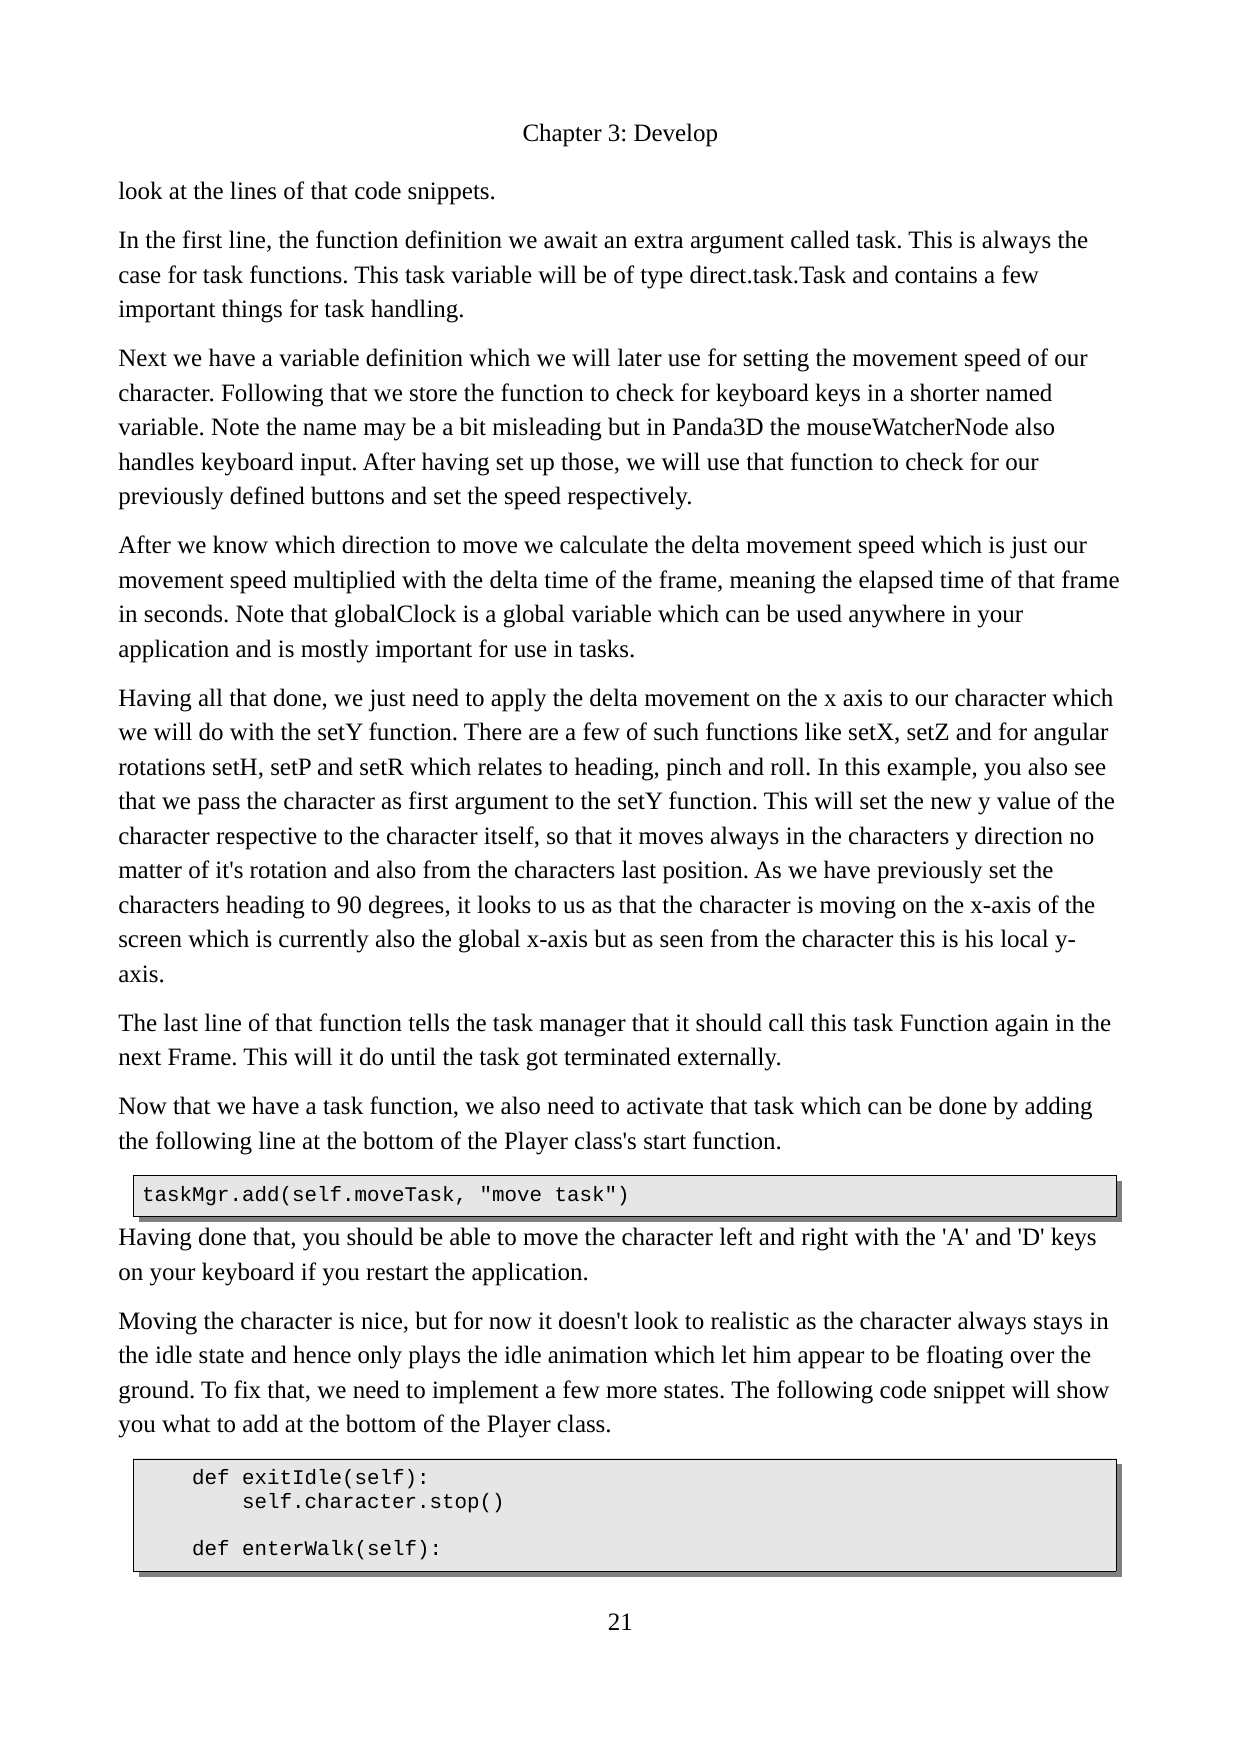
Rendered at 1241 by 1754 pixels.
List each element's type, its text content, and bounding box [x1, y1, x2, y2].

text self.character.stop() [134, 1482, 1116, 1506]
text def enterWalk(self): [134, 1529, 1116, 1571]
text Now that we have a task function, we also need to activate that task which can be done by adding the following line at the bottom of the Player class's start function. [118, 1091, 1122, 1154]
text Next we have a variable definition which we will later use for setting the movement speed of our character. Following that we store the function to check for keyboard keys in a shorter named variable. Note the name may be a bit misleading but in Panda3D the mouseWatcherNode also handles keyboard input. After having set up those, we will use that function to check for our previously defined buttons and set the speed respectively. [118, 343, 1122, 510]
text The last line of that function tells the task manager that it should call this task Function again in the next Frame. This will it do until the task got terminated externally. [118, 1008, 1122, 1071]
text Moving the character is nice, but for now it doesn't look to realistic as the character always stays in the idle state and hence only plays the idle animation which let him appear to be floating over the ground. To fix that, we need to implement a few more states. The following code snippet will show you what to add at the bottom of the Player class. [118, 1306, 1122, 1438]
text In the first line, the function definition we await an extra argument called task. This is always the case for task functions. This task variable will be of type direct.task.Task and contains a few important things for task handling. [118, 225, 1122, 323]
text taskMgr.add(self.moveTask, "move task") [134, 1176, 1116, 1216]
text look at the lines of that code snippets. [118, 176, 1122, 205]
text After we know which direction to move we calculate the delta movement speed which is just our movement speed multiplied with the delta time of the frame, meaning the elapsed time of that frame in seconds. Note that globalClock is a global variable which can be used anywhere in your application and is mostly important for use in tasks. [118, 530, 1122, 663]
text Having done that, you should be able to move the character left and right with the 'A' and 'D' keys on your keyboard if you restart the application. [118, 1222, 1122, 1286]
text Having all that done, we just need to apply the delta movement on the x axis to our character which we will do with the setY function. There are a few of such functions like setX, setZ and for angular rotations setH, setP and setR which relates to heading, pinch and roll. In this example, you also see that we pass the character as first argument to the setY function. This will set the new y value of the character respective to the character itself, so that it moves always in the characters y direction no matter of it's rotation and also from the characters last position. As we have previously set the characters heading to 90 degrees, it looks to us as that the character is moving on the x-axis of the screen which is currently also the global x-axis but as seen from the character this is his local y-axis. [118, 683, 1122, 987]
text def exitIdle(self): [134, 1460, 1116, 1482]
